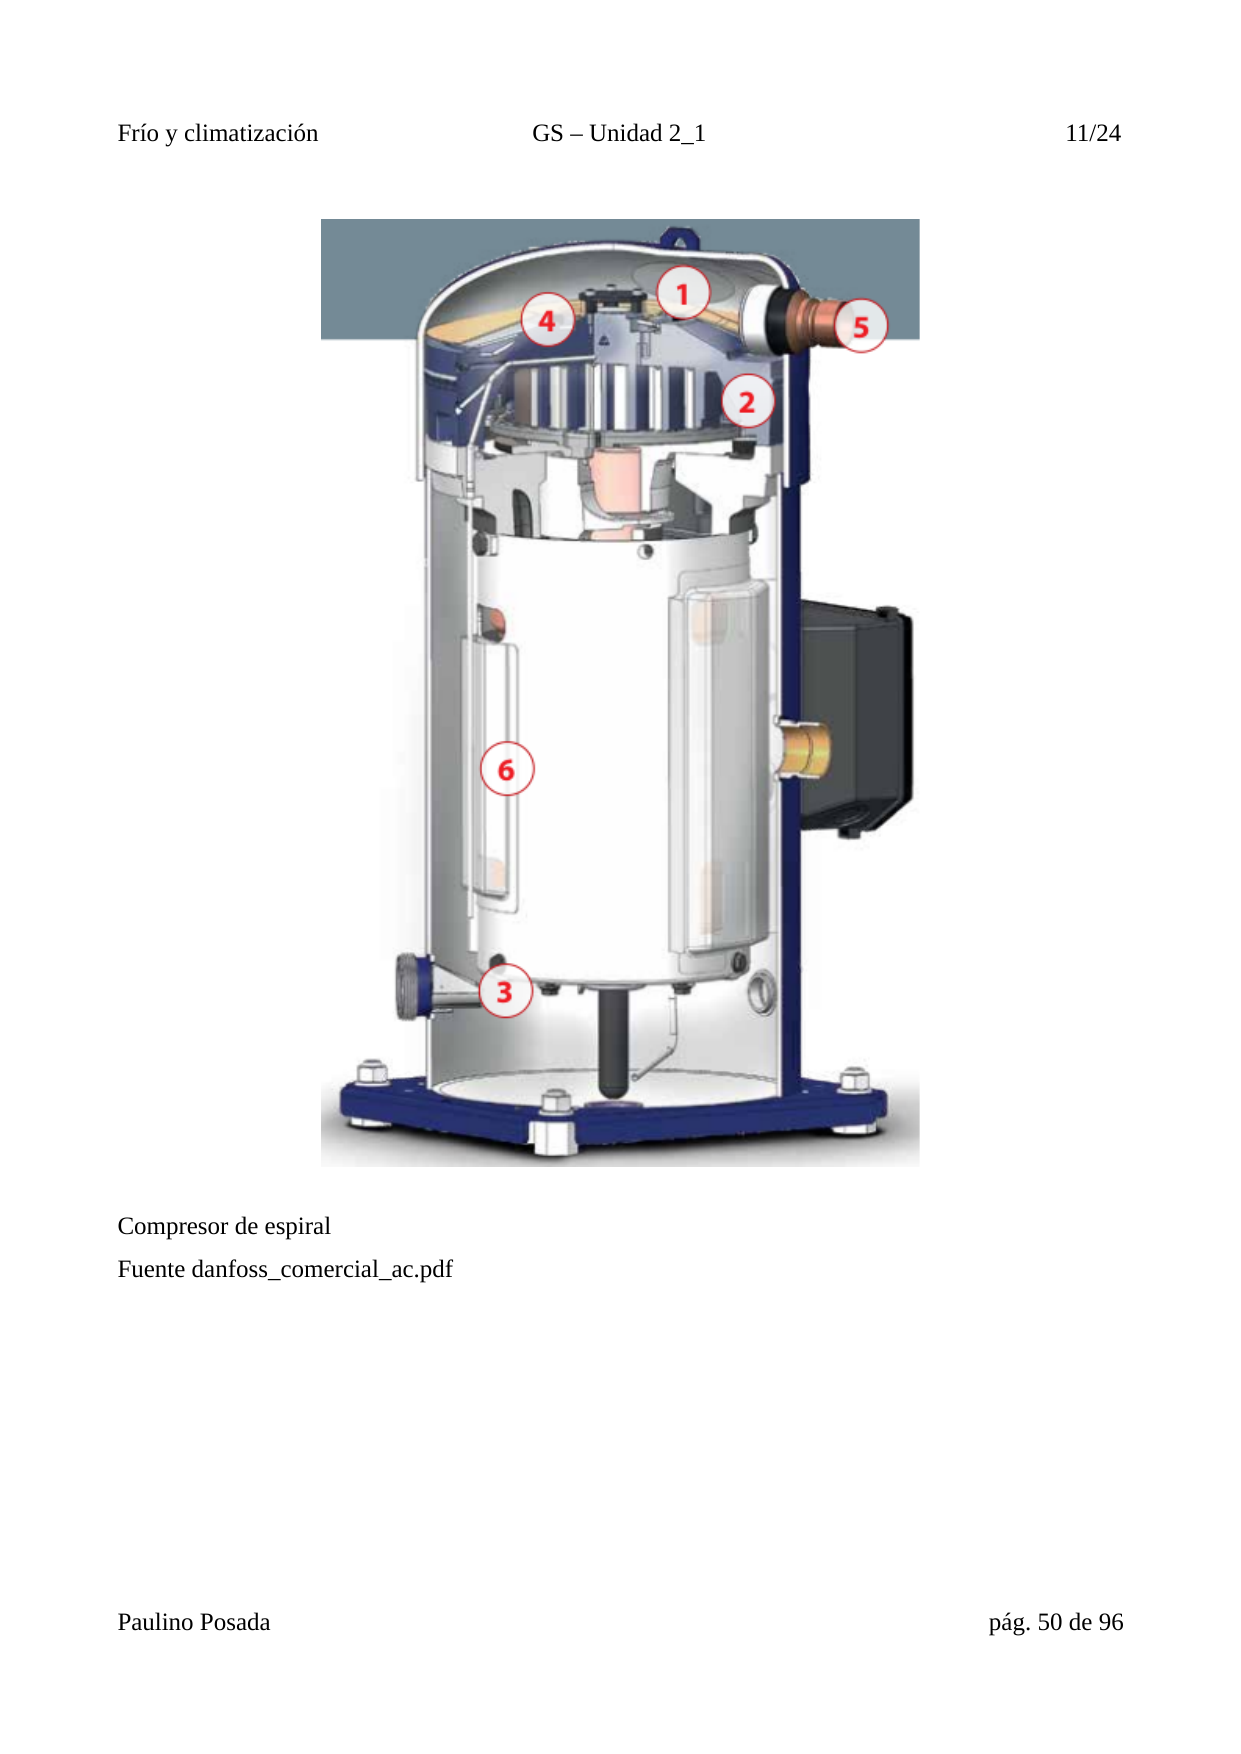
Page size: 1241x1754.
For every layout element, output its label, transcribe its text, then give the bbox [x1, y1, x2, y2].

picture [321, 219, 920, 1167]
text Fuente danfoss_comercial_ac.pdf [117, 1254, 1123, 1283]
text Compresor de espiral [117, 1211, 1123, 1240]
